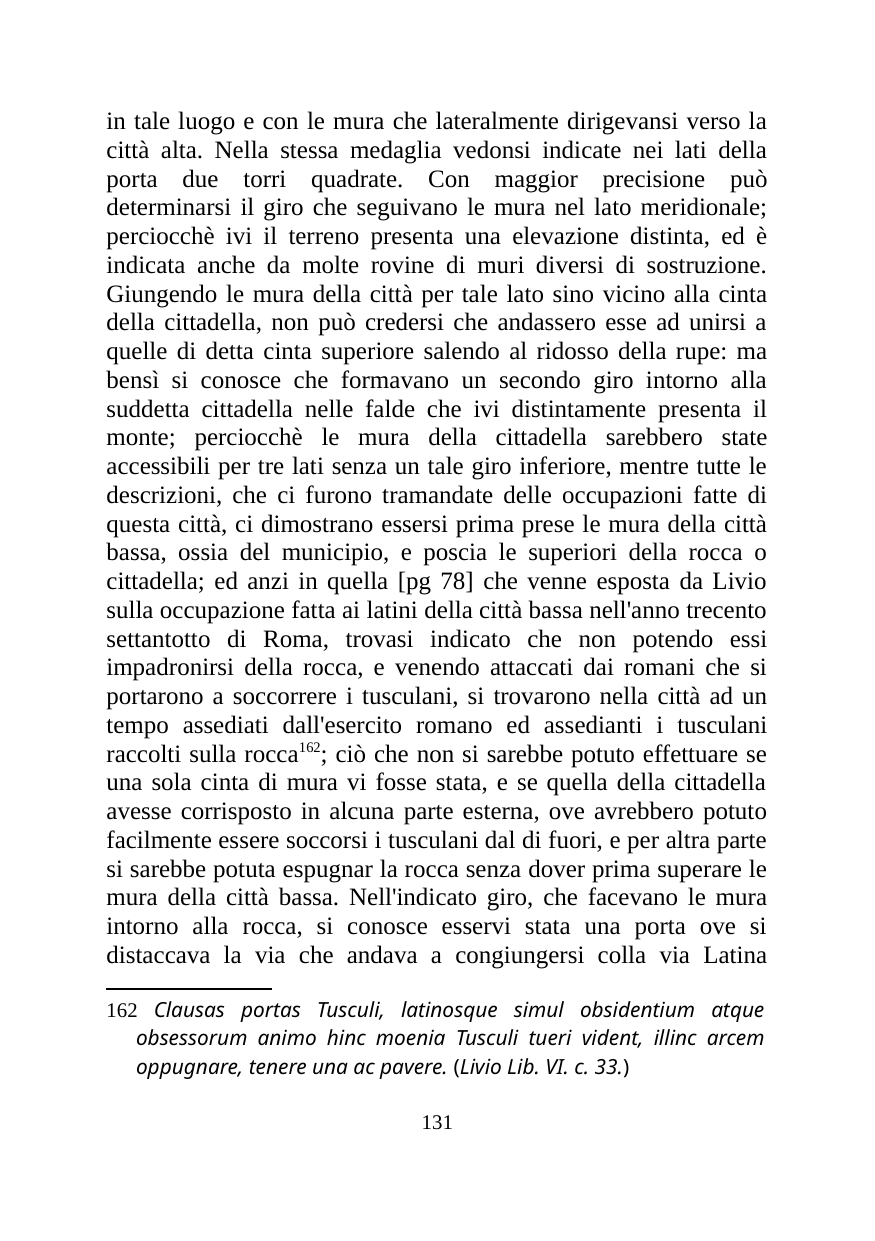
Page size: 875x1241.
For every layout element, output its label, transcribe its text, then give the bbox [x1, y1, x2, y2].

text in tale luogo e con le mura che lateralmente dirigevansi verso la città alta. Nella stessa medaglia vedonsi indicate nei lati della porta due torri quadrate. Con maggior precisione può determinarsi il giro che seguivano le mura nel lato meridionale; perciocchè ivi il terreno presenta una elevazione distinta, ed è indicata anche da molte rovine di muri diversi di sostruzione. Giungendo le mura della città per tale lato sino vicino alla cinta della cittadella, non può credersi che andassero esse ad unirsi a quelle di detta cinta superiore salendo al ridosso della rupe: ma bensì si conosce che formavano un secondo giro intorno alla suddetta cittadella nelle falde che ivi distintamente presenta il monte; perciocchè le mura della cittadella sarebbero state accessibili per tre lati senza un tale giro inferiore, mentre tutte le descrizioni, che ci furono tramandate delle occupazioni fatte di questa città, ci dimostrano essersi prima prese le mura della città bassa, ossia del municipio, e poscia le superiori della rocca o cittadella; ed anzi in quella [pg 78] che venne esposta da Livio sulla occupazione fatta ai latini della città bassa nell'anno trecento settantotto di Roma, trovasi indicato che non potendo essi impadronirsi della rocca, e venendo attaccati dai romani che si portarono a soccorrere i tusculani, si trovarono nella città ad un tempo assediati dall'esercito romano ed assedianti i tusculani raccolti sulla rocca; ciò che non si sarebbe potuto effettuare se una sola cinta di mura vi fosse stata, e se quella della cittadella avesse corrisposto in alcuna parte esterna, ove avrebbero potuto facilmente essere soccorsi i tusculani dal di fuori, e per altra parte si sarebbe potuta espugnar la rocca senza dover prima superare le mura della città bassa. Nell'indicato giro, che facevano le mura intorno alla rocca, si conosce esservi stata una porta ove si distaccava la via che andava a congiungersi colla via Latina [106, 106, 768, 969]
text Clausas portas Tusculi, latinosque simul obsidentium atque obsessorum animo hinc moenia Tusculi tueri vident, illinc arcem oppugnare, tenere una ac pavere. (Livio Lib. VI. c. 33.) [106, 995, 768, 1080]
